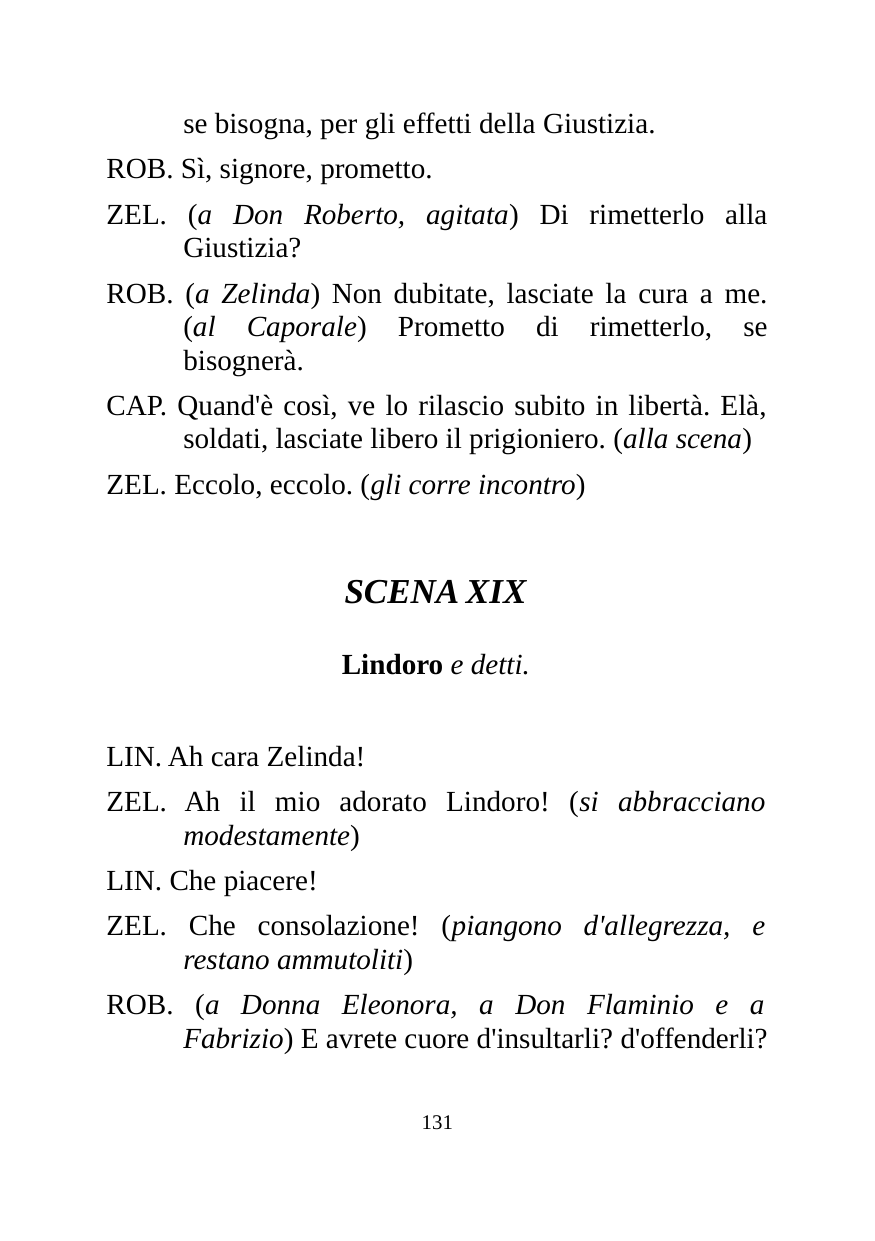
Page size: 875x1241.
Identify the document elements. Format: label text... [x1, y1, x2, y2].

subtitle SCENA XIX [106, 571, 768, 612]
text LIN. Che piacere! [106, 863, 768, 897]
text ROB. (a Donna Eleonora, a Don Flaminio e a Fabrizio) E avrete cuore d'insultarli? d'offenderli? [106, 987, 768, 1054]
text ROB. Sì, signore, prometto. [106, 152, 768, 185]
text ZEL. (a Don Roberto, agitata) Di rimetterlo alla Giustizia? [106, 197, 768, 264]
text LIN. Ah cara Zelinda! [106, 739, 768, 773]
text ZEL. Eccolo, eccolo. (gli corre incontro) [106, 467, 768, 501]
text ZEL. Che consolazione! (piangono d'allegrezza, e restano ammutoliti) [106, 908, 768, 976]
text ZEL. Ah il mio adorato Lindoro! (si abbracciano modestamente) [106, 784, 768, 851]
text CAP. Quand'è così, ve lo rilascio subito in libertà. Elà, soldati, lasciate libero il prigioniero. (alla scena) [106, 388, 768, 455]
text Lindoro e detti. [106, 647, 768, 681]
text se bisogna, per gli effetti della Giustizia. [106, 106, 768, 140]
text ROB. (a Zelinda) Non dubitate, lasciate la cura a me. (al Caporale) Prometto di rimetterlo, se bisognerà. [106, 276, 768, 376]
